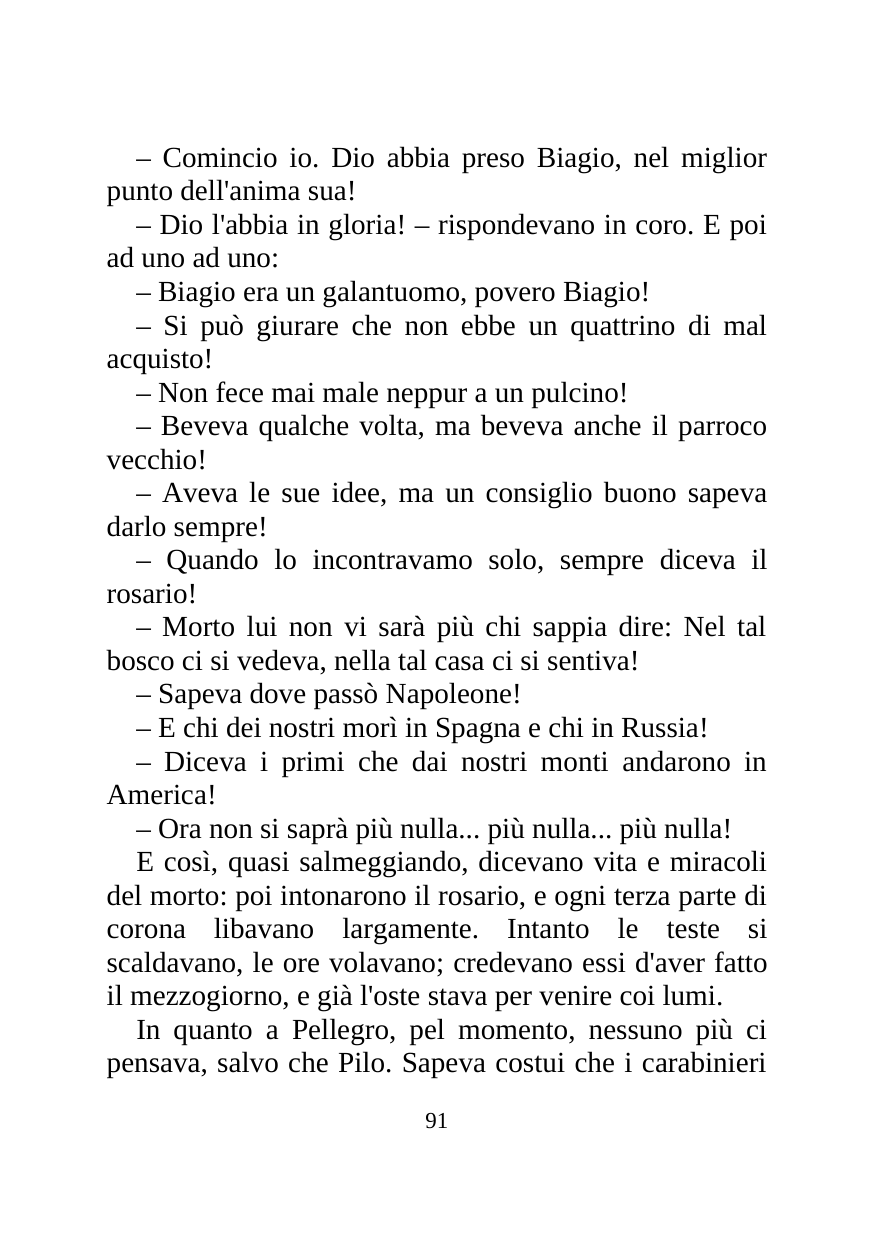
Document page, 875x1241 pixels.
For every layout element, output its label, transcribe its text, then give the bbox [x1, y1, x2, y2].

text E così, quasi salmeggiando, dicevano vita e miracoli del morto: poi intonarono il rosario, e ogni terza parte di corona libavano largamente. Intanto le teste si scaldavano, le ore volavano; credevano essi d'aver fatto il mezzogiorno, e già l'oste stava per venire coi lumi. [106, 844, 768, 1012]
text – Non fece mai male neppur a un pulcino! [106, 375, 768, 408]
text – Diceva i primi che dai nostri monti andarono in America! [106, 744, 768, 811]
text – Beveva qualche volta, ma beveva anche il parroco vecchio! [106, 408, 768, 475]
text – Comincio io. Dio abbia preso Biagio, nel miglior punto dell'anima sua! [106, 140, 768, 207]
text – E chi dei nostri morì in Spagna e chi in Russia! [106, 710, 768, 744]
text – Morto lui non vi sarà più chi sappia dire: Nel tal bosco ci si vedeva, nella tal casa ci si sentiva! [106, 609, 768, 677]
text – Quando lo incontravamo solo, sempre diceva il rosario! [106, 542, 768, 609]
text In quanto a Pellegro, pel momento, nessuno più ci pensava, salvo che Pilo. Sapeva costui che i carabinieri [106, 1012, 768, 1079]
text – Aveva le sue idee, ma un consiglio buono sapeva darlo sempre! [106, 475, 768, 542]
text – Sapeva dove passò Napoleone! [106, 677, 768, 710]
text – Si può giurare che non ebbe un quattrino di mal acquisto! [106, 308, 768, 375]
text – Dio l'abbia in gloria! – rispondevano in coro. E poi ad uno ad uno: [106, 207, 768, 274]
text – Biagio era un galantuomo, povero Biagio! [106, 274, 768, 308]
text – Ora non si saprà più nulla... più nulla... più nulla! [106, 811, 768, 844]
